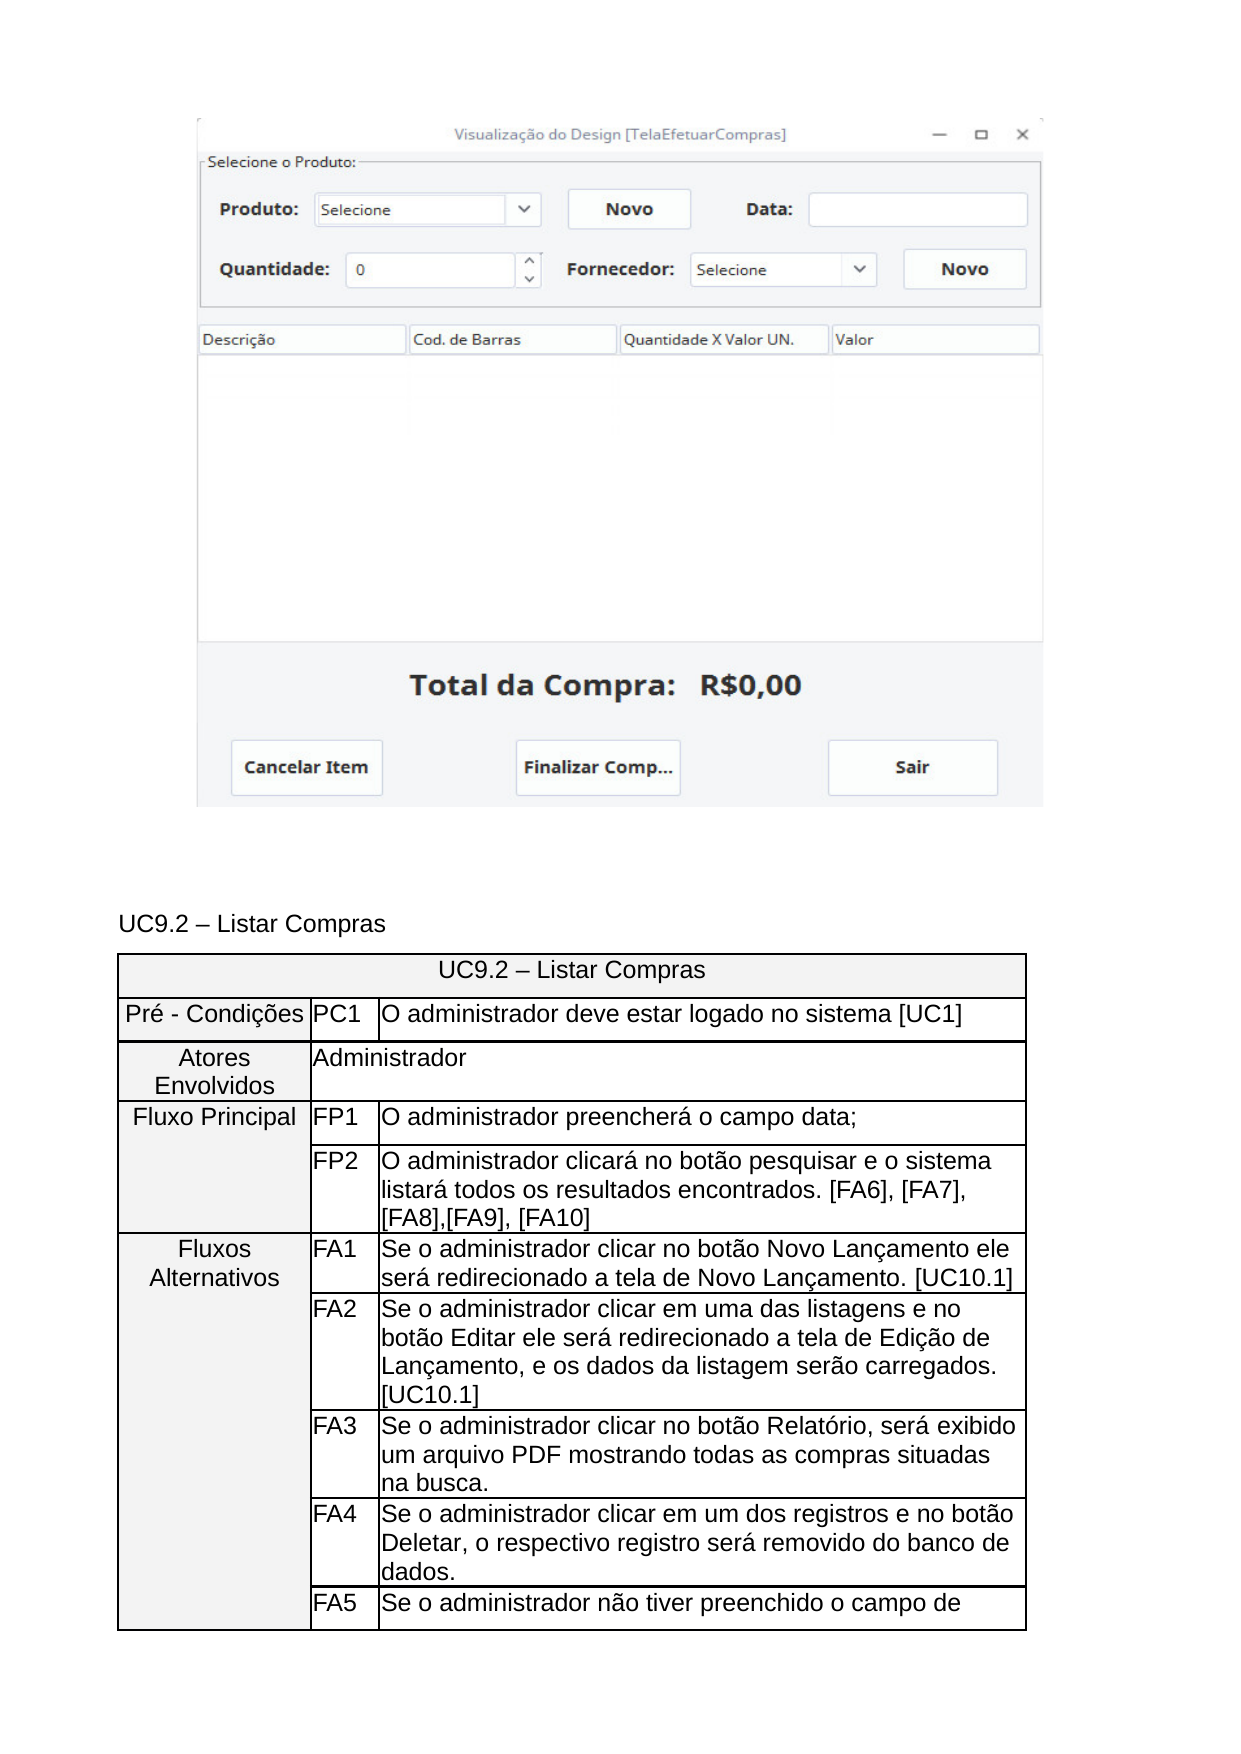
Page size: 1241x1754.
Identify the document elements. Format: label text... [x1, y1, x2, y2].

table_cell FA1 [312, 1234, 378, 1292]
table_cell O administrador clicará no botão pesquisar e o sistema listará todos os resultados encontrados. [FA6], [FA7], [FA8],[FA9], [FA10] [380, 1146, 1025, 1232]
table_cell FA2 [312, 1294, 378, 1409]
table_cell O administrador preencherá o campo data; [380, 1102, 1025, 1144]
table_cell O administrador deve estar logado no sistema [UC1] [380, 999, 1025, 1040]
table_cell PC1 [312, 999, 378, 1040]
table_cell Se o administrador clicar em uma das listagens e no botão Editar ele será redirecionado a tela de Edição de Lançamento, e os dados da listagem serão carregados. [UC10.1] [380, 1294, 1025, 1409]
table_cell FA3 [312, 1411, 378, 1497]
table_cell FA4 [312, 1499, 378, 1585]
table_cell FA5 [312, 1588, 378, 1629]
table_cell Se o administrador clicar em um dos registros e no botão Deletar, o respectivo registro será removido do banco de dados. [380, 1499, 1025, 1585]
table_cell Se o administrador não tiver preenchido o campo de [380, 1588, 1025, 1629]
table_cell Se o administrador clicar no botão Novo Lançamento ele será redirecionado a tela de Novo Lançamento. [UC10.1] [380, 1234, 1025, 1292]
table_cell Fluxo Principal [119, 1102, 310, 1232]
table_cell Se o administrador clicar no botão Relatório, será exibido um arquivo PDF mostrando todas as compras situadas na busca. [380, 1411, 1025, 1497]
text UC9.2 – Listar Compras [118, 908, 1122, 937]
table_cell Pré - Condições [119, 999, 310, 1040]
table_cell FP1 [312, 1102, 378, 1144]
table_cell Atores Envolvidos [119, 1043, 310, 1100]
picture [196, 118, 1044, 807]
table_cell FP2 [312, 1146, 378, 1232]
table_header UC9.2 – Listar Compras [119, 955, 1025, 997]
table_cell Fluxos Alternativos [119, 1234, 310, 1629]
table_cell Administrador [312, 1043, 1025, 1100]
